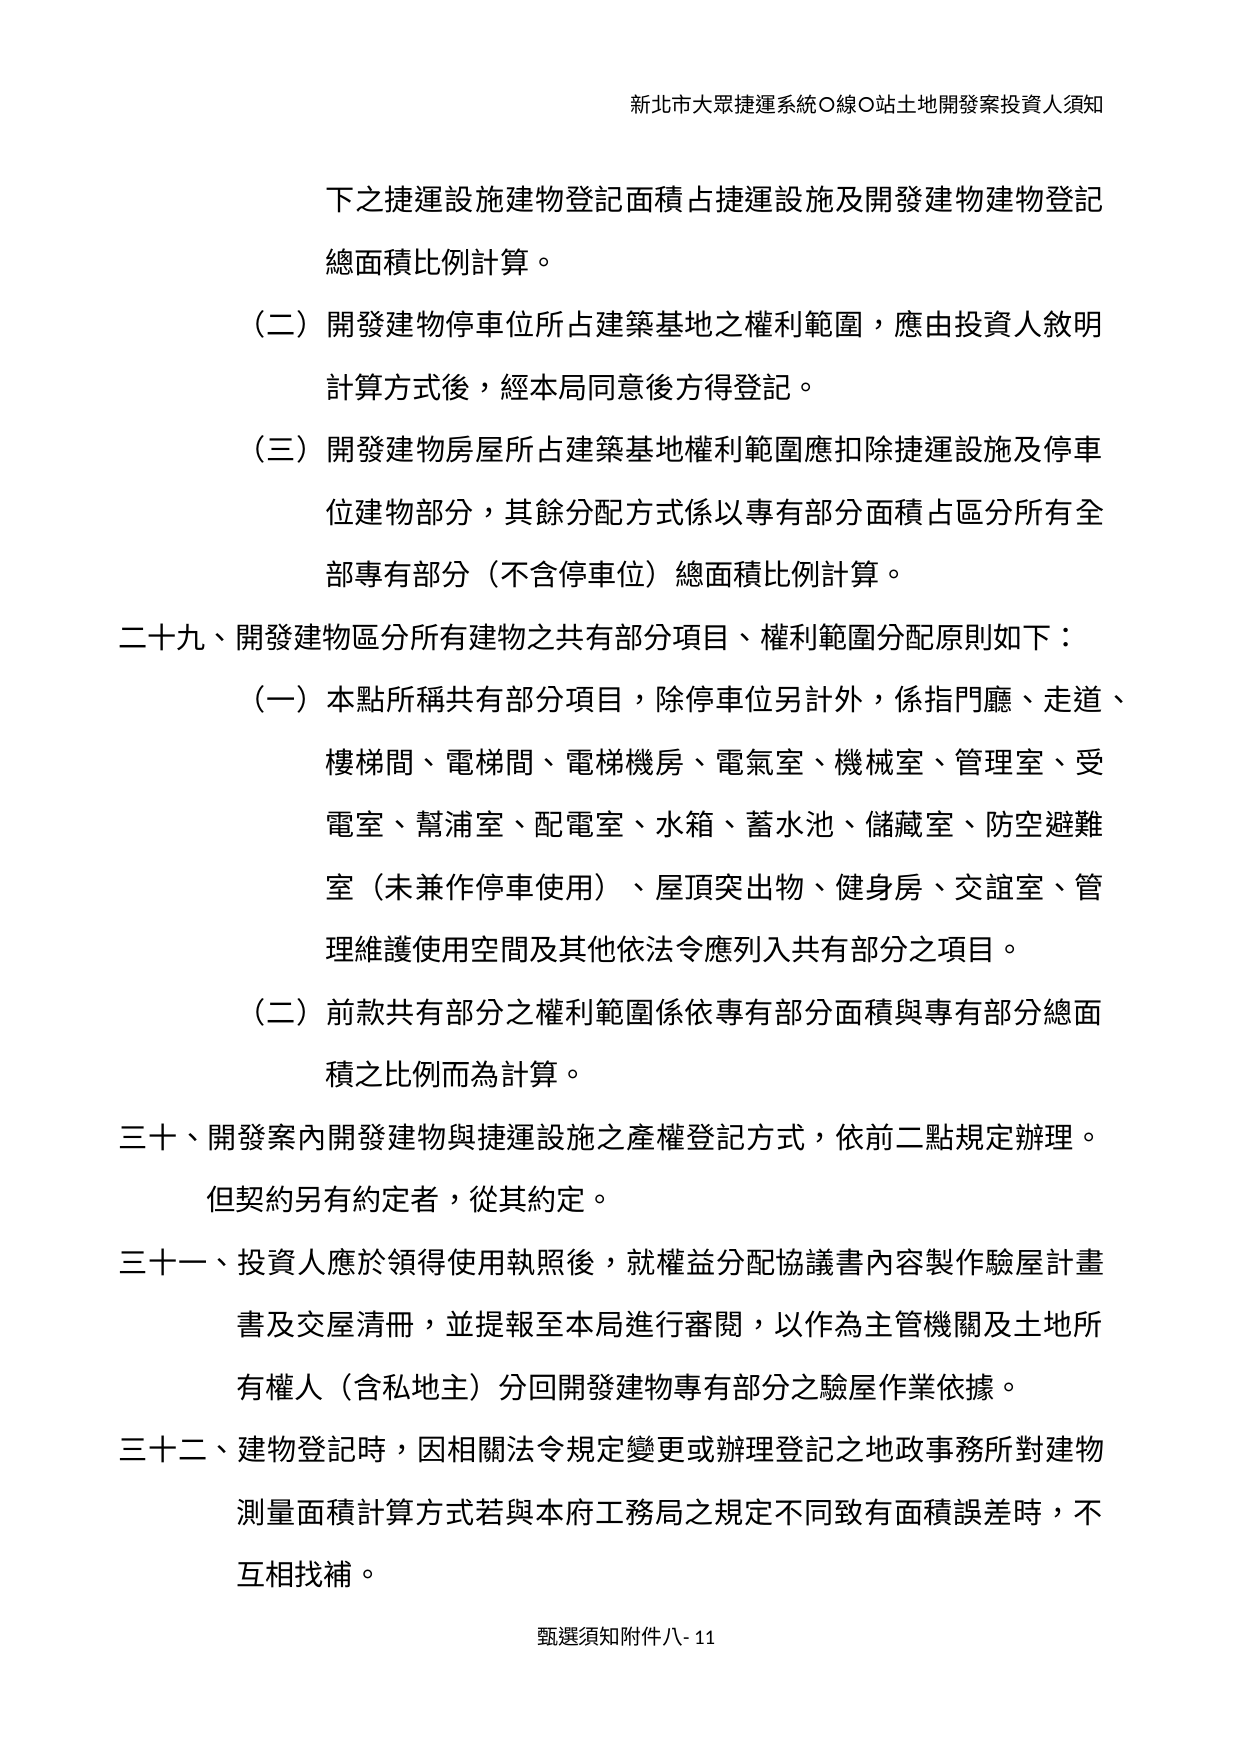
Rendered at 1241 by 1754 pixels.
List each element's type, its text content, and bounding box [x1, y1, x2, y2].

text （二）開發建物停車位所占建築基地之權利範圍，應由投資人敘明計算方式後，經本局同意後方得登記。 [236, 281, 1104, 406]
text 三十二、建物登記時，因相關法令規定變更或辦理登記之地政事務所對建物測量面積計算方式若與本府工務局之規定不同致有面積誤差時，不互相找補。 [118, 1406, 1104, 1594]
text （一）本點所稱共有部分項目，除停車位另計外，係指門廳、走道、樓梯間、電梯間、電梯機房、電氣室、機械室、管理室、受電室、幫浦室、配電室、水箱、蓄水池、儲藏室、防空避難室（未兼作停車使用）、屋頂突出物、健身房、交誼室、管理維護使用空間及其他依法令應列入共有部分之項目。 [236, 656, 1104, 969]
text 三十、開發案內開發建物與捷運設施之產權登記方式，依前二點規定辦理。但契約另有約定者，從其約定。 [118, 1094, 1104, 1219]
text 三十一、投資人應於領得使用執照後，就權益分配協議書內容製作驗屋計畫書及交屋清冊，並提報至本局進行審閱，以作為主管機關及土地所有權人（含私地主）分回開發建物專有部分之驗屋作業依據。 [118, 1219, 1104, 1406]
text 二十九、開發建物區分所有建物之共有部分項目、權利範圍分配原則如下： [118, 594, 1104, 656]
text 下之捷運設施建物登記面積占捷運設施及開發建物建物登記總面積比例計算。 [236, 156, 1104, 281]
text （二）前款共有部分之權利範圍係依專有部分面積與專有部分總面積之比例而為計算。 [236, 969, 1104, 1094]
text （三）開發建物房屋所占建築基地權利範圍應扣除捷運設施及停車位建物部分，其餘分配方式係以專有部分面積占區分所有全部專有部分（不含停車位）總面積比例計算。 [236, 406, 1104, 594]
